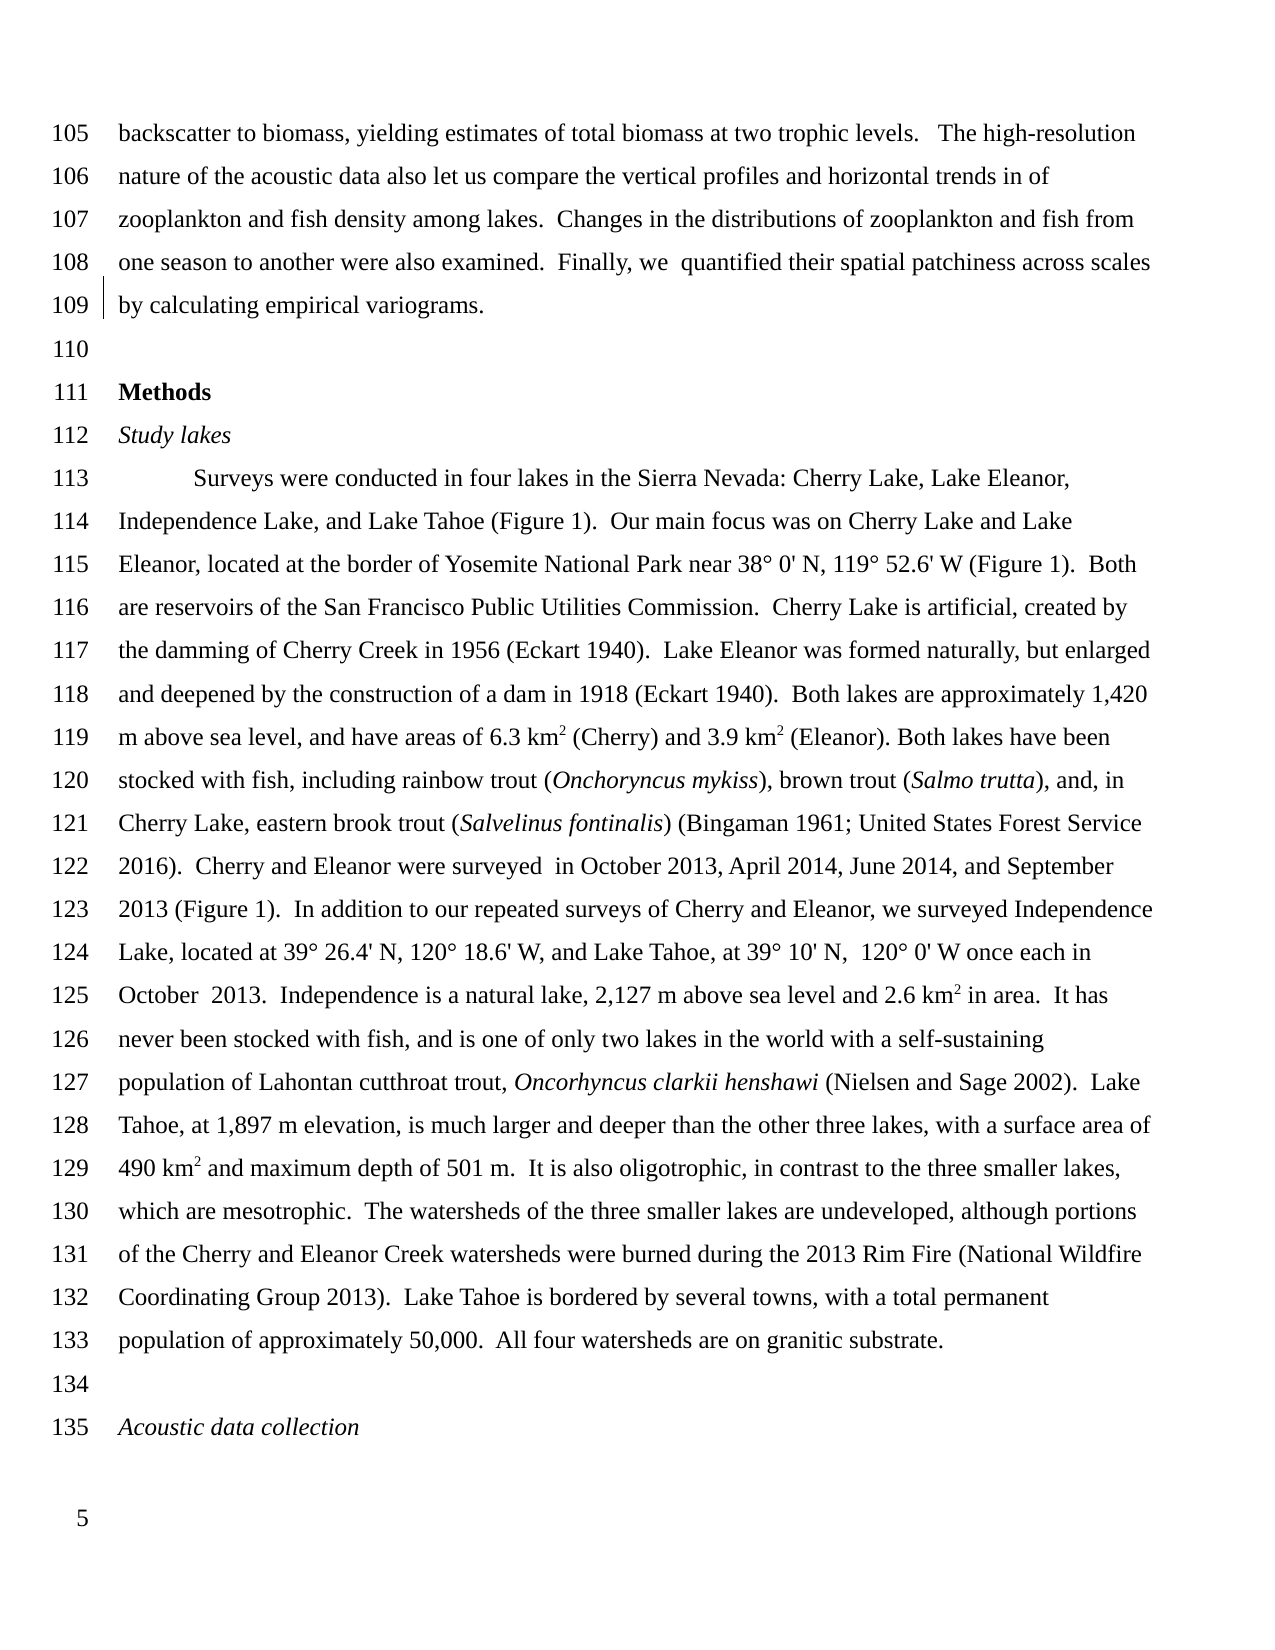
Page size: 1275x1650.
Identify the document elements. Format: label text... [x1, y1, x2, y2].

text backscatter to biomass, yielding estimates of total biomass at two trophic levels. The high-resolution nature of the acoustic data also let us compare the vertical profiles and horizontal trends in of zooplankton and fish density among lakes. Changes in the distributions of zooplankton and fish from one season to another were also examined. Finally, we quantified their spatial patchiness across scales by calculating empirical variograms. [118, 118, 1157, 319]
text Surveys were conducted in four lakes in the Sierra Nevada: Cherry Lake, Lake Eleanor, Independence Lake, and Lake Tahoe (Figure 1). Our main focus was on Cherry Lake and Lake Eleanor, located at the border of Yosemite National Park near 38° 0' N, 119° 52.6' W (Figure 1). Both are reservoirs of the San Francisco Public Utilities Commission. Cherry Lake is artificial, created by the damming of Cherry Creek in 1956 (Eckart 1940)⁠. Lake Eleanor was formed naturally, but enlarged and deepened by the construction of a dam in 1918 (Eckart 1940)⁠. Both lakes are approximately 1,420 m above sea level, and have areas of 6.3 km2 (Cherry) and 3.9 km2 (Eleanor). Both lakes have been stocked with fish, including rainbow trout (Onchoryncus mykiss), brown trout (Salmo trutta), and, in Cherry Lake, eastern brook trout (Salvelinus fontinalis) (Bingaman 1961; United States Forest Service 2016)⁠. Cherry and Eleanor were surveyed in October 2013, April 2014, June 2014, and September 2013 (Figure 1). In addition to our repeated surveys of Cherry and Eleanor, we surveyed Independence Lake, located at 39° 26.4' N, 120° 18.6' W, and Lake Tahoe, at 39° 10' N, 120° 0' W once each in October 2013. Independence is a natural lake, 2,127 m above sea level and 2.6 km2 in area. It has never been stocked with fish, and is one of only two lakes in the world with a self-sustaining population of Lahontan cutthroat trout, Oncorhyncus clarkii henshawi (Nielsen and Sage 2002)⁠. Lake Tahoe, at 1,897 m elevation, is much larger and deeper than the other three lakes, with a surface area of 490 km2 and maximum depth of 501 m. It is also oligotrophic, in contrast to the three smaller lakes, which are mesotrophic. The watersheds of the three smaller lakes are undeveloped, although portions of the Cherry and Eleanor Creek watersheds were burned during the 2013 Rim Fire (National Wildfire Coordinating Group 2013)⁠. Lake Tahoe is bordered by several towns, with a total permanent population of approximately 50,000. All four watersheds are on granitic substrate. [118, 463, 1157, 1354]
text Methods [118, 377, 1157, 406]
text Study lakes [118, 420, 1157, 449]
text Acoustic data collection [118, 1412, 1157, 1441]
